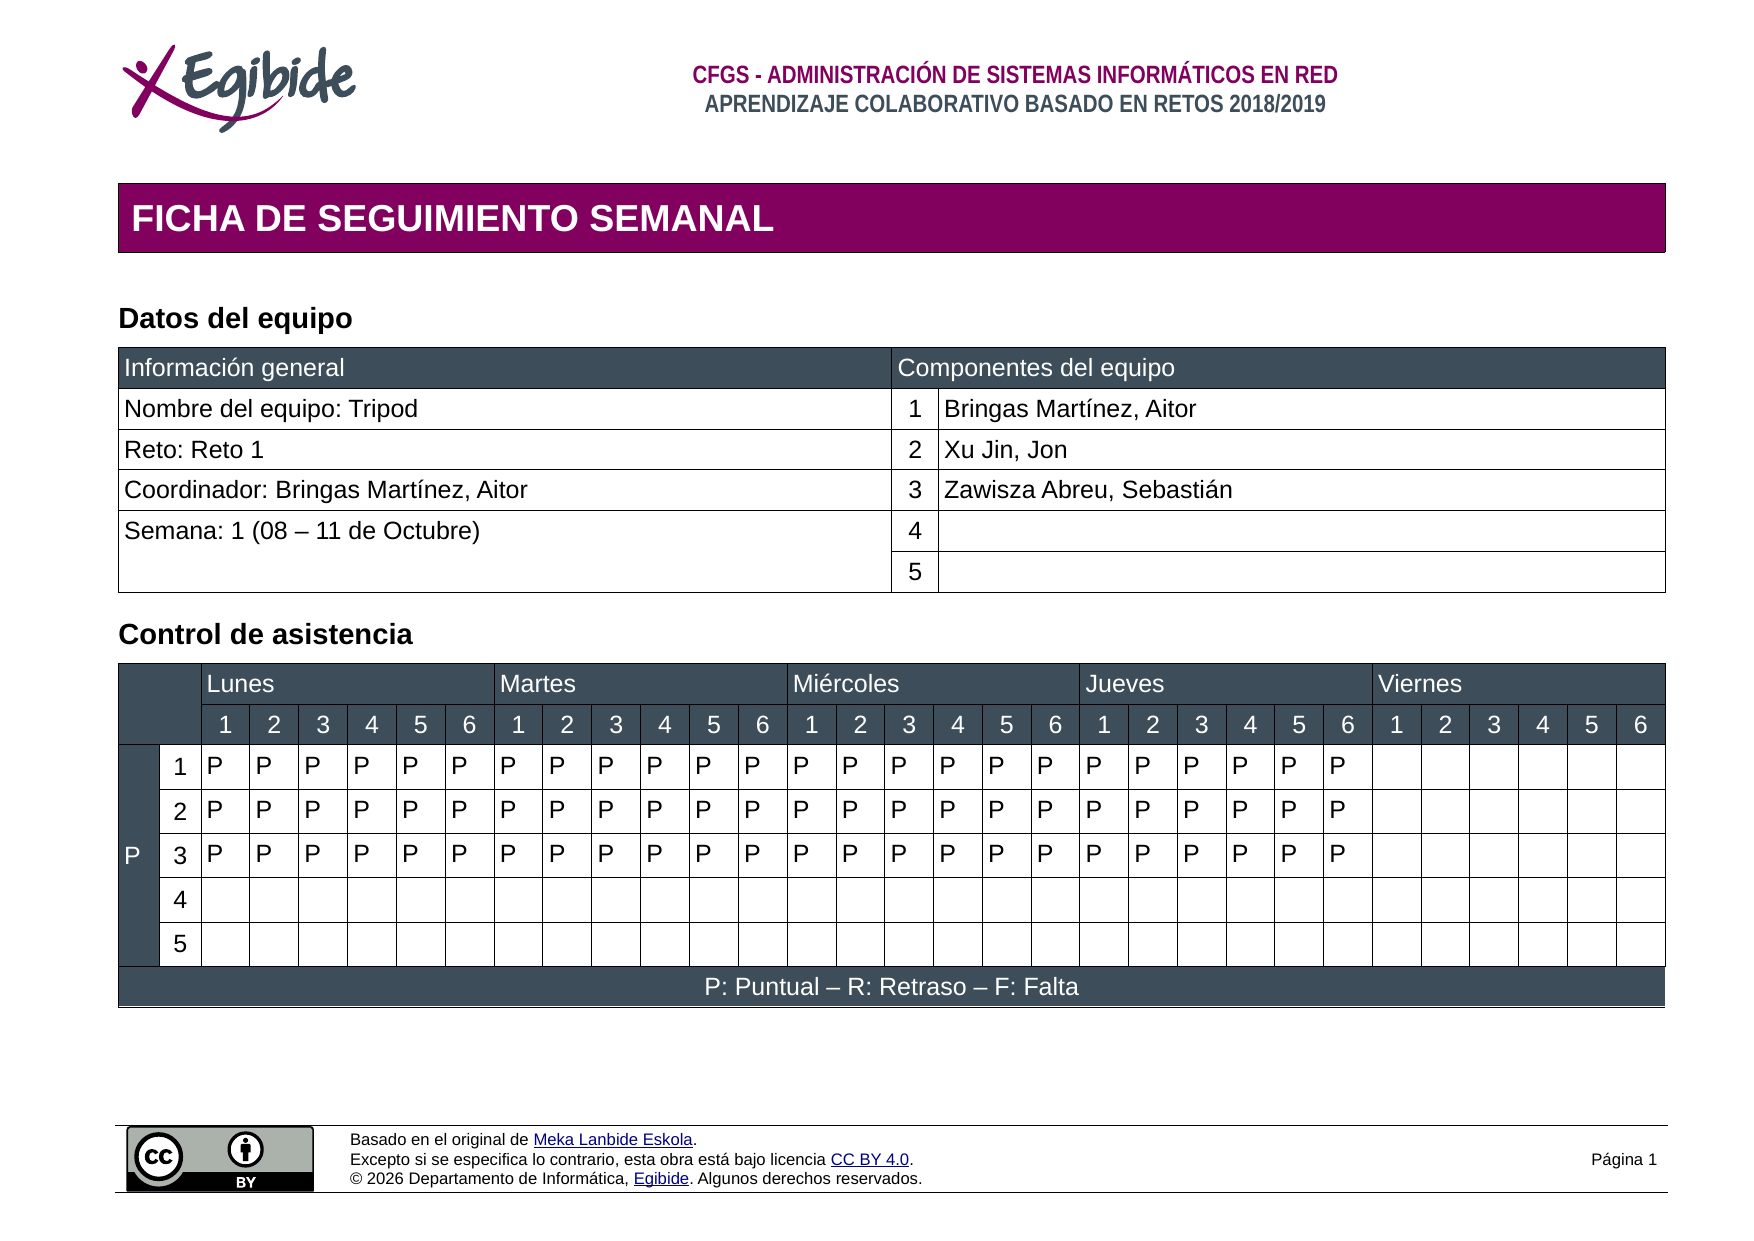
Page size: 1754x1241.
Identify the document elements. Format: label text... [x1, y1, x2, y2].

table_cell P [934, 834, 982, 877]
table_cell [1422, 923, 1469, 966]
table_cell [983, 878, 1031, 921]
table_cell [1373, 923, 1421, 966]
table_cell 6 [446, 705, 494, 744]
table_cell [592, 878, 640, 921]
table_cell 1 [788, 705, 836, 744]
table_cell P [1129, 745, 1177, 789]
table_cell P: Puntual – R: Retraso – F: Falta [119, 967, 1665, 1006]
table_cell P [934, 790, 982, 833]
table_cell [1617, 834, 1665, 877]
table_cell P [1178, 834, 1226, 877]
table_cell [1519, 923, 1567, 966]
table_cell 5 [397, 705, 445, 744]
table_cell P [1080, 834, 1128, 877]
table_cell P [1129, 834, 1177, 877]
table_cell Reto: Reto 1 [119, 430, 891, 469]
table_cell [1080, 878, 1128, 921]
table_cell P [1080, 790, 1128, 833]
table_cell [1178, 923, 1226, 966]
table_cell P [788, 834, 836, 877]
table_cell 3 [592, 705, 640, 744]
table_cell [788, 923, 836, 966]
table_cell P [446, 745, 494, 789]
table_cell [939, 552, 1665, 591]
table_cell 3 [892, 470, 938, 510]
table_cell [1519, 745, 1567, 789]
table_cell 3 [885, 705, 933, 744]
table_cell [1275, 923, 1323, 966]
table_cell P [739, 790, 787, 833]
table_cell [934, 923, 982, 966]
table_cell [983, 923, 1031, 966]
table_cell P [202, 790, 249, 833]
table_cell 2 [160, 790, 201, 833]
table_cell [1519, 878, 1567, 921]
table_cell 3 [1178, 705, 1226, 744]
table_cell [1373, 790, 1421, 833]
table_cell [690, 878, 738, 921]
table_cell P [1275, 834, 1323, 877]
table_cell 2 [250, 705, 298, 744]
table_cell 6 [739, 705, 787, 744]
table_header Componentes del equipo [892, 348, 1665, 388]
table_cell P [397, 745, 445, 789]
table_cell [299, 923, 347, 966]
table_cell 4 [1227, 705, 1274, 744]
table_cell P [1324, 834, 1372, 877]
table_cell P [299, 745, 347, 789]
table_cell [202, 923, 249, 966]
table_cell [1422, 834, 1469, 877]
table_cell 2 [1422, 705, 1469, 744]
table_cell [1568, 923, 1616, 966]
table_cell P [837, 745, 884, 789]
table_cell 5 [160, 923, 201, 966]
table_cell [202, 878, 249, 921]
table_cell P [1227, 834, 1274, 877]
table_cell P [446, 834, 494, 877]
subtitle Control de asistencia [118, 617, 1665, 650]
table_cell P [1178, 745, 1226, 789]
table_cell P [397, 834, 445, 877]
table_cell P [592, 790, 640, 833]
table_header [119, 664, 201, 744]
table_cell [1617, 923, 1665, 966]
table_cell P [885, 834, 933, 877]
table_cell 1 [892, 389, 938, 428]
table_cell P [495, 834, 542, 877]
table_cell [495, 878, 542, 921]
table_cell P [250, 745, 298, 789]
table_cell P [1032, 790, 1079, 833]
table_cell P [1129, 790, 1177, 833]
table_cell [543, 878, 591, 921]
table_cell 5 [1275, 705, 1323, 744]
table_cell P [495, 745, 542, 789]
table_cell [885, 923, 933, 966]
table_cell P [119, 745, 159, 966]
table_cell [690, 923, 738, 966]
table_cell [641, 878, 689, 921]
table_cell [543, 923, 591, 966]
table_cell [1519, 790, 1567, 833]
table_cell 4 [1519, 705, 1567, 744]
table_cell P [250, 834, 298, 877]
table_cell P [543, 745, 591, 789]
table_cell P [885, 790, 933, 833]
table_cell [1275, 878, 1323, 921]
table_cell Xu Jin, Jon [939, 430, 1665, 469]
table_cell P [1178, 790, 1226, 833]
table_cell P [983, 790, 1031, 833]
table_cell [1519, 834, 1567, 877]
table_cell [1470, 745, 1518, 789]
table_cell [1422, 878, 1469, 921]
table_cell [1568, 834, 1616, 877]
table_cell [1617, 878, 1665, 921]
table_cell 6 [1032, 705, 1079, 744]
table_cell [885, 878, 933, 921]
table_cell 5 [690, 705, 738, 744]
table_cell [1470, 834, 1518, 877]
table_cell P [1275, 790, 1323, 833]
table_cell 3 [160, 834, 201, 877]
table_cell [446, 878, 494, 921]
table_cell [1373, 834, 1421, 877]
table_cell 5 [892, 552, 938, 591]
table_cell P [1080, 745, 1128, 789]
table_cell P [983, 745, 1031, 789]
table_header Información general [119, 348, 891, 388]
table_cell [1470, 790, 1518, 833]
table_cell [1178, 878, 1226, 921]
table_cell [1617, 745, 1665, 789]
table_cell [1568, 878, 1616, 921]
table_cell [939, 511, 1665, 551]
table_cell 2 [1129, 705, 1177, 744]
table_cell [1129, 923, 1177, 966]
table_cell P [1032, 745, 1079, 789]
subtitle Datos del equipo [118, 301, 1665, 334]
table_header Jueves [1080, 664, 1372, 704]
table_cell P [1227, 790, 1274, 833]
table_cell 5 [1568, 705, 1616, 744]
table_cell P [690, 834, 738, 877]
table_cell P [348, 790, 396, 833]
table_cell [641, 923, 689, 966]
table_cell P [348, 745, 396, 789]
table_cell P [739, 745, 787, 789]
table_cell [1227, 923, 1274, 966]
table_cell P [788, 745, 836, 789]
table_cell P [1032, 834, 1079, 877]
table_cell [1324, 878, 1372, 921]
table_cell [1373, 878, 1421, 921]
table_cell [1568, 790, 1616, 833]
table_cell [1422, 790, 1469, 833]
table_cell 1 [495, 705, 542, 744]
table_cell P [592, 745, 640, 789]
table_cell [739, 923, 787, 966]
table_cell 6 [1324, 705, 1372, 744]
table_cell P [1324, 745, 1372, 789]
table_cell 1 [1080, 705, 1128, 744]
table_cell Nombre del equipo: Tripod [119, 389, 891, 428]
table_cell [250, 923, 298, 966]
table_cell P [202, 745, 249, 789]
table_cell [837, 923, 884, 966]
table_cell 4 [892, 511, 938, 551]
table_cell P [543, 790, 591, 833]
table_cell [934, 878, 982, 921]
table_header Miércoles [788, 664, 1079, 704]
table_cell [1422, 745, 1469, 789]
subtitle Ficha de seguimiento semanal [119, 184, 1665, 252]
table_cell [1080, 923, 1128, 966]
table_cell [397, 923, 445, 966]
table_cell [446, 923, 494, 966]
table_cell [1617, 790, 1665, 833]
table_cell [788, 878, 836, 921]
table_cell [495, 923, 542, 966]
table_cell [348, 923, 396, 966]
table_cell Coordinador: Bringas Martínez, Aitor [119, 470, 891, 510]
table_cell [250, 878, 298, 921]
table_cell P [1275, 745, 1323, 789]
table_cell 3 [1470, 705, 1518, 744]
table_cell 1 [160, 745, 201, 789]
table_cell [348, 878, 396, 921]
table_cell [739, 878, 787, 921]
table_cell P [837, 834, 884, 877]
table_cell 4 [641, 705, 689, 744]
table_cell P [690, 790, 738, 833]
table_cell 4 [934, 705, 982, 744]
table_cell [1227, 878, 1274, 921]
table_cell P [1324, 790, 1372, 833]
table_cell P [250, 790, 298, 833]
table_cell 1 [202, 705, 249, 744]
table_cell [1470, 878, 1518, 921]
table_cell 3 [299, 705, 347, 744]
table_cell P [348, 834, 396, 877]
table_cell 4 [160, 878, 201, 921]
table_cell P [739, 834, 787, 877]
table_cell [1373, 745, 1421, 789]
table_cell P [690, 745, 738, 789]
table_cell P [299, 790, 347, 833]
table_cell Zawisza Abreu, Sebastián [939, 470, 1665, 510]
table_cell [592, 923, 640, 966]
table_cell P [446, 790, 494, 833]
table_cell [1470, 923, 1518, 966]
table_cell P [543, 834, 591, 877]
table_cell 2 [837, 705, 884, 744]
table_cell P [397, 790, 445, 833]
table_cell 1 [1373, 705, 1421, 744]
table_cell P [934, 745, 982, 789]
table_cell 2 [543, 705, 591, 744]
table_cell P [641, 745, 689, 789]
table_cell [1568, 745, 1616, 789]
table_cell P [983, 834, 1031, 877]
table_cell P [837, 790, 884, 833]
table_cell 4 [348, 705, 396, 744]
table_cell P [1227, 745, 1274, 789]
table_header Viernes [1373, 664, 1665, 704]
table_cell [299, 878, 347, 921]
table_cell P [788, 790, 836, 833]
table_cell P [641, 790, 689, 833]
table_cell P [202, 834, 249, 877]
table_cell 2 [892, 430, 938, 469]
table_cell P [495, 790, 542, 833]
table_cell [1129, 878, 1177, 921]
table_cell P [592, 834, 640, 877]
table_cell [837, 878, 884, 921]
table_cell P [299, 834, 347, 877]
table_cell P [885, 745, 933, 789]
table_cell P [641, 834, 689, 877]
table_cell [397, 878, 445, 921]
table_cell 5 [983, 705, 1031, 744]
table_cell Semana: 1 (08 – 11 de Octubre) [119, 511, 891, 591]
table_cell Bringas Martínez, Aitor [939, 389, 1665, 428]
table_header Lunes [202, 664, 494, 704]
table_cell [1032, 923, 1079, 966]
table_cell [1324, 923, 1372, 966]
table_cell [1032, 878, 1079, 921]
table_header Martes [495, 664, 787, 704]
table_cell 6 [1617, 705, 1665, 744]
